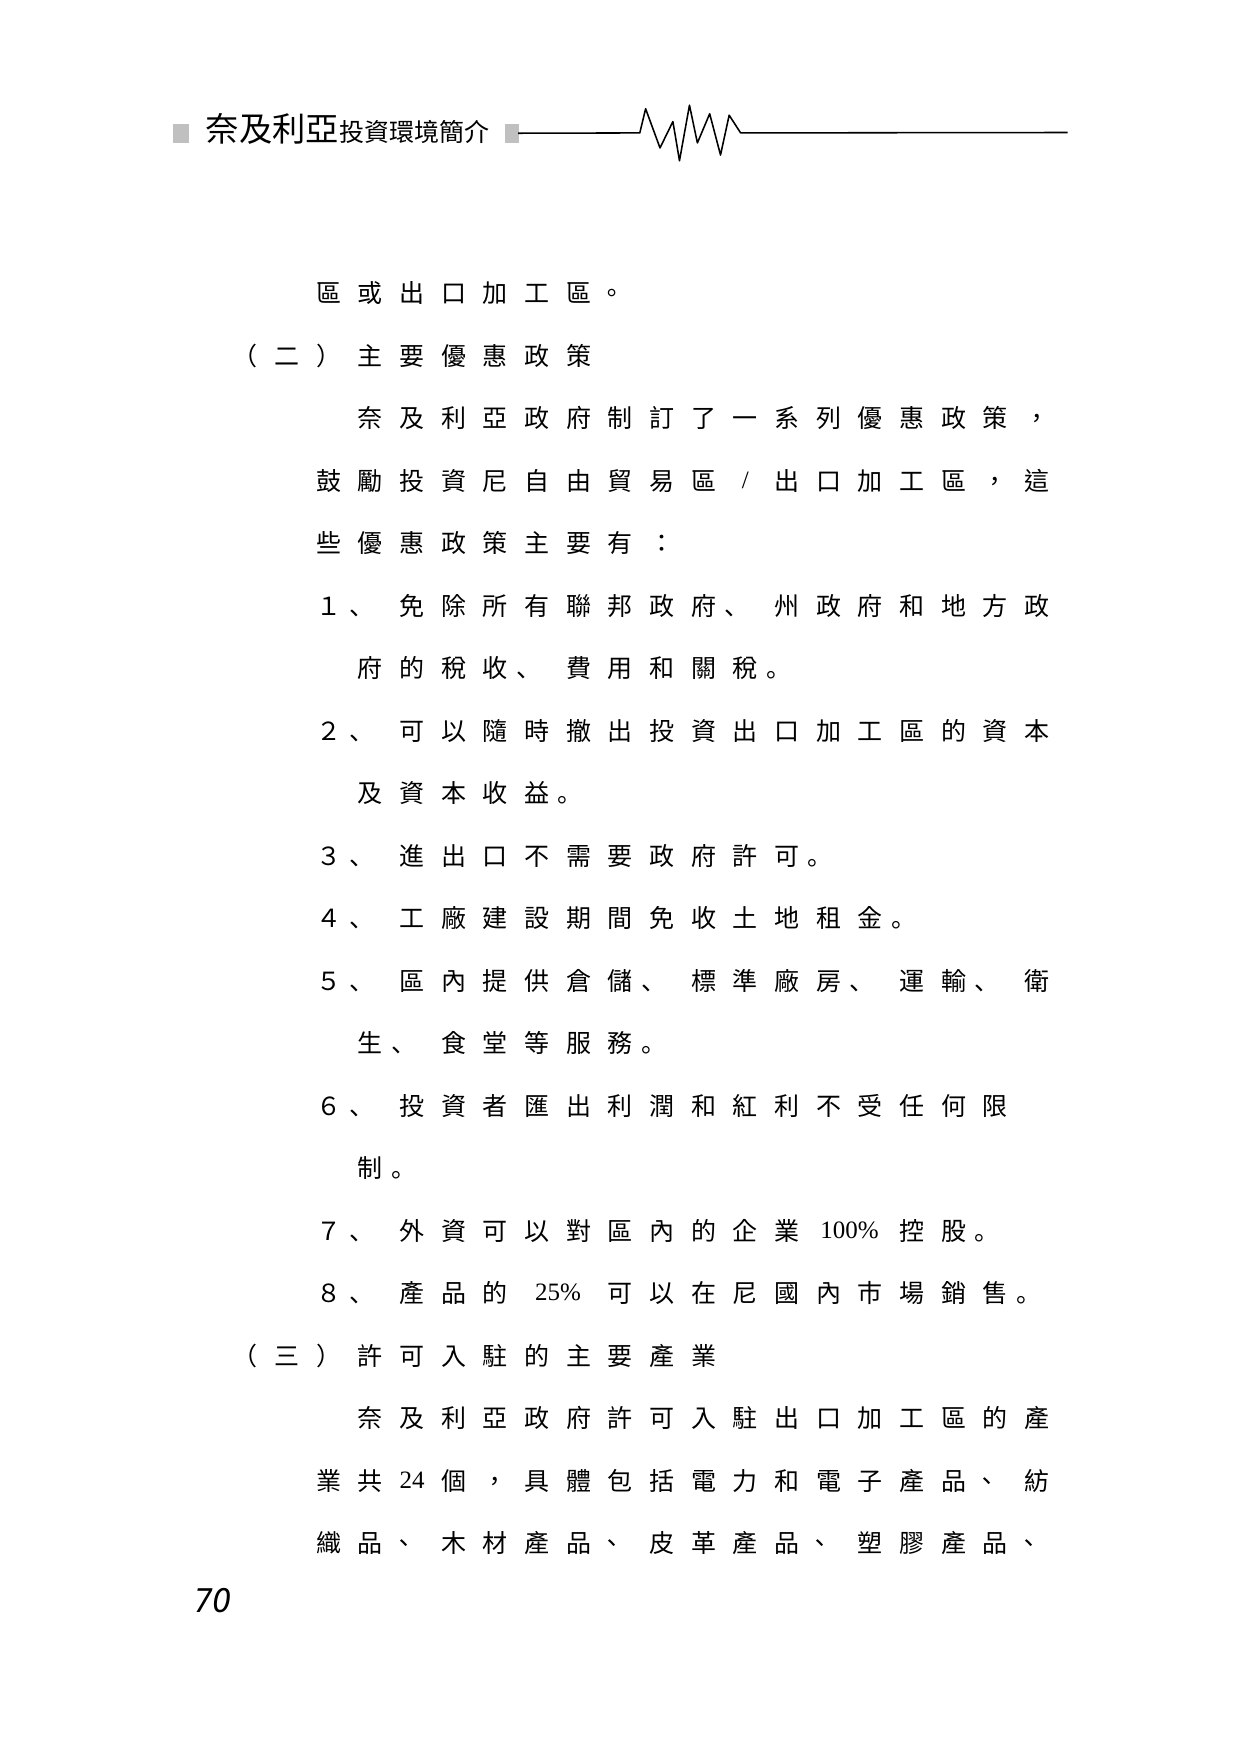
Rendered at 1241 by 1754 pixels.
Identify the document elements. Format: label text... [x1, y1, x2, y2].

text ６、投資者匯出利潤和紅利不受任何限制。 [281, 1063, 1058, 1188]
text 奈及利亞政府制訂了一系列優惠政策，鼓勵投資尼自由貿易區/出口加工區，這些優惠政策主要有： [281, 375, 1058, 563]
text ４、工廠建設期間免收土地租金。 [281, 875, 1058, 938]
text ３、進出口不需要政府許可。 [281, 813, 1058, 875]
text １、免除所有聯邦政府、州政府和地方政府的稅收、費用和關稅。 [281, 563, 1058, 688]
text ８、產品的25%可以在尼國內市場銷售。 [281, 1250, 1058, 1313]
text ７、外資可以對區內的企業100%控股。 [281, 1188, 1058, 1250]
text 區或出口加工區。 [281, 250, 1058, 313]
text ５、區內提供倉儲、標準廠房、運輸、衛生、食堂等服務。 [281, 938, 1058, 1063]
text （三）許可入駐的主要產業 [207, 1313, 1058, 1375]
text 奈及利亞政府許可入駐出口加工區的產業共24個，具體包括電力和電子產品、紡織品、木材產品、皮革產品、塑膠產品、 [281, 1375, 1058, 1563]
text （二）主要優惠政策 [207, 313, 1058, 375]
text ２、可以隨時撤出投資出口加工區的資本及資本收益。 [281, 688, 1058, 813]
